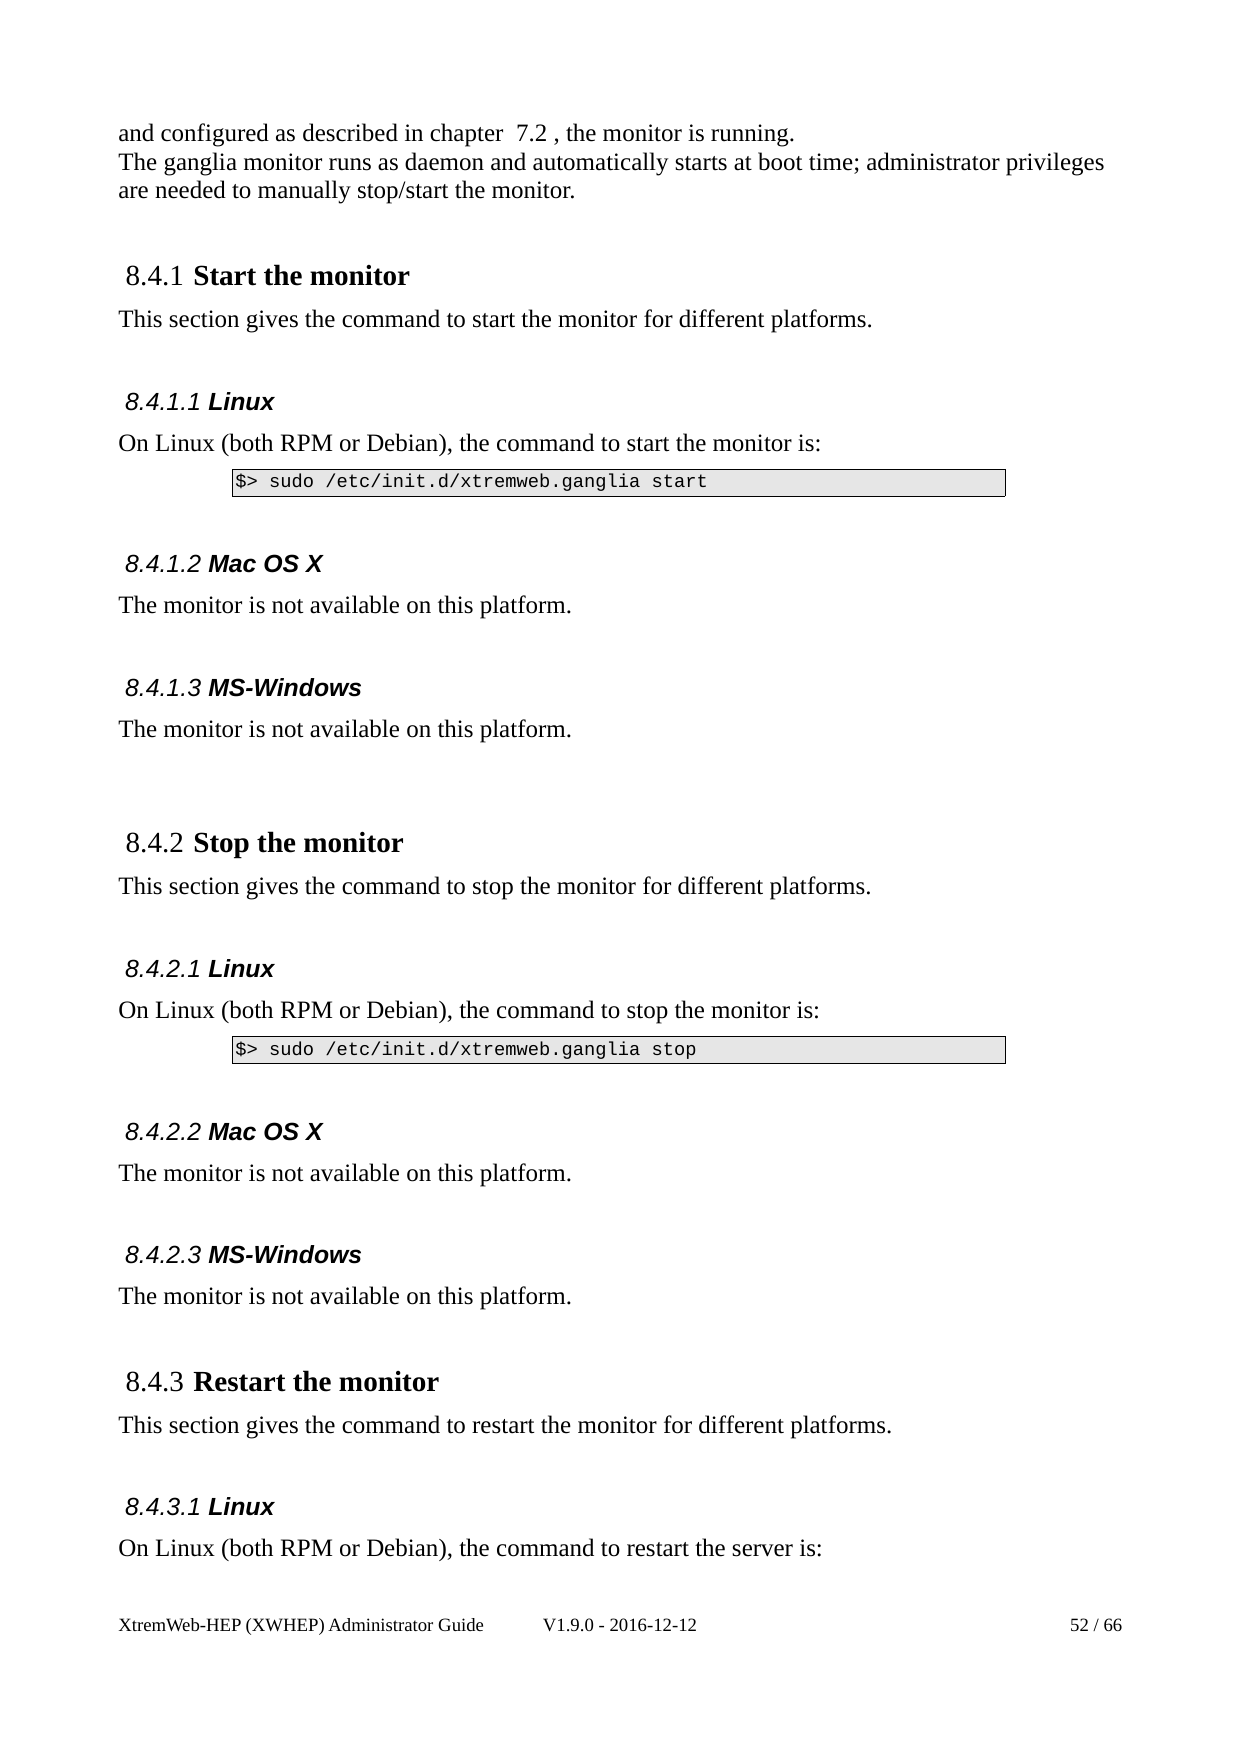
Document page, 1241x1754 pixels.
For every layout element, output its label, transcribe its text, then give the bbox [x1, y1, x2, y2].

subtitle MS-Windows [118, 673, 1122, 702]
text The monitor is not available on this platform. [118, 591, 1122, 619]
text The monitor is not available on this platform. [118, 1158, 1122, 1187]
text This section gives the command to restart the monitor for different platforms. [118, 1410, 1122, 1439]
text The monitor is not available on this platform. [118, 1281, 1122, 1310]
subtitle Mac OS X [118, 1117, 1122, 1145]
text On Linux (both RPM or Debian), the command to restart the server is: [118, 1533, 1122, 1562]
text $> sudo /etc/init.d/xtremweb.ganglia stop [233, 1037, 1005, 1063]
text The monitor is not available on this platform. [118, 714, 1122, 743]
text On Linux (both RPM or Debian), the command to start the monitor is: [118, 428, 1122, 456]
subtitle Stop the monitor [118, 825, 1122, 859]
text This section gives the command to start the monitor for different platforms. [118, 304, 1122, 333]
subtitle Linux [118, 387, 1122, 415]
text and configured as described in chapter 7.2, the monitor is running. [118, 118, 1122, 147]
subtitle Mac OS X [118, 549, 1122, 578]
text This section gives the command to stop the monitor for different platforms. [118, 871, 1122, 900]
subtitle Start the monitor [118, 258, 1122, 292]
subtitle Restart the monitor [118, 1364, 1122, 1397]
subtitle MS-Windows [118, 1240, 1122, 1269]
text The ganglia monitor runs as daemon and automatically starts at boot time; administrator privileges are needed to manually stop/start the monitor. [118, 147, 1122, 204]
subtitle Linux [118, 954, 1122, 982]
subtitle Linux [118, 1492, 1122, 1521]
text $> sudo /etc/init.d/xtremweb.ganglia start [233, 470, 1005, 496]
text On Linux (both RPM or Debian), the command to stop the monitor is: [118, 995, 1122, 1024]
